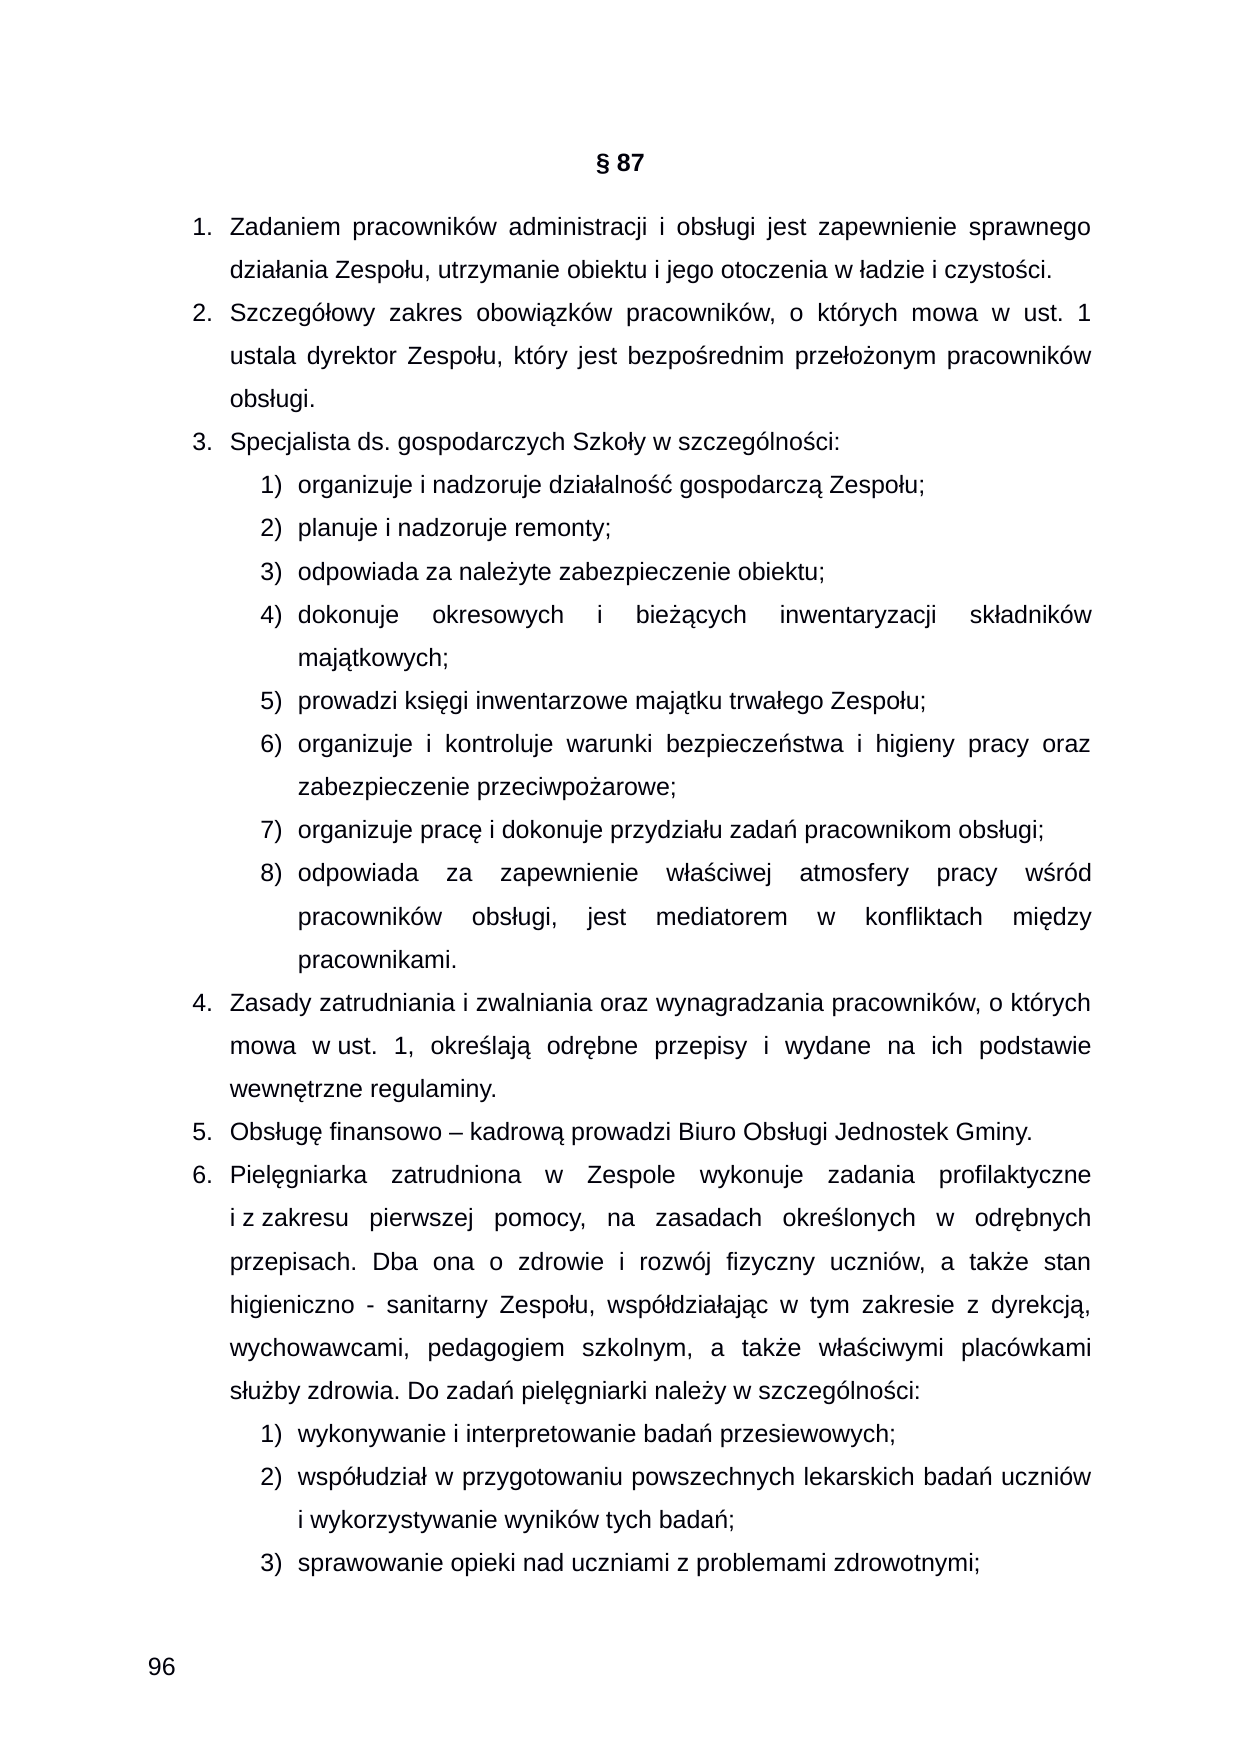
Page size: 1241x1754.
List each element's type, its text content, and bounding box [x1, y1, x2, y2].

subtitle współudział w przygotowaniu powszechnych lekarskich badań uczniów i wykorzystywanie wyników tych badań; [260, 1462, 1093, 1534]
subtitle sprawowanie opieki nad uczniami z problemami zdrowotnymi; [260, 1548, 1093, 1577]
subtitle Specjalista ds. gospodarczych Szkoły w szczególności: [192, 427, 1093, 456]
text § 87 [148, 148, 1093, 176]
subtitle organizuje pracę i dokonuje przydziału zadań pracownikom obsługi; [260, 815, 1093, 844]
subtitle Zasady zatrudniania i zwalniania oraz wynagradzania pracowników, o których mowa w ust. 1, określają odrębne przepisy i wydane na ich podstawie wewnętrzne regulaminy. [192, 988, 1093, 1103]
subtitle planuje i nadzoruje remonty; [260, 513, 1093, 542]
subtitle Pielęgniarka zatrudniona w Zespole wykonuje zadania profilaktyczne i z zakresu pierwszej pomocy, na zasadach określonych w odrębnych przepisach. Dba ona o zdrowie i rozwój fizyczny uczniów, a także stan higieniczno - sanitarny Zespołu, współdziałając w tym zakresie z dyrekcją, wychowawcami, pedagogiem szkolnym, a także właściwymi placówkami służby zdrowia. Do zadań pielęgniarki należy w szczególności: [192, 1160, 1093, 1405]
subtitle dokonuje okresowych i bieżących inwentaryzacji składników majątkowych; [260, 600, 1093, 672]
subtitle Obsługę finansowo – kadrową prowadzi Biuro Obsługi Jednostek Gminy. [192, 1117, 1093, 1146]
subtitle prowadzi księgi inwentarzowe majątku trwałego Zespołu; [260, 686, 1093, 715]
subtitle Szczegółowy zakres obowiązków pracowników, o których mowa w ust. 1 ustala dyrektor Zespołu, który jest bezpośrednim przełożonym pracowników obsługi. [192, 298, 1093, 413]
subtitle Zadaniem pracowników administracji i obsługi jest zapewnienie sprawnego działania Zespołu, utrzymanie obiektu i jego otoczenia w ładzie i czystości. [192, 212, 1093, 283]
subtitle organizuje i nadzoruje działalność gospodarczą Zespołu; [260, 470, 1093, 499]
subtitle odpowiada za zapewnienie właściwej atmosfery pracy wśród pracowników obsługi, jest mediatorem w konfliktach między pracownikami. [260, 858, 1093, 973]
subtitle organizuje i kontroluje warunki bezpieczeństwa i higieny pracy oraz zabezpieczenie przeciwpożarowe; [260, 729, 1093, 801]
subtitle wykonywanie i interpretowanie badań przesiewowych; [260, 1419, 1093, 1448]
subtitle odpowiada za należyte zabezpieczenie obiektu; [260, 557, 1093, 585]
